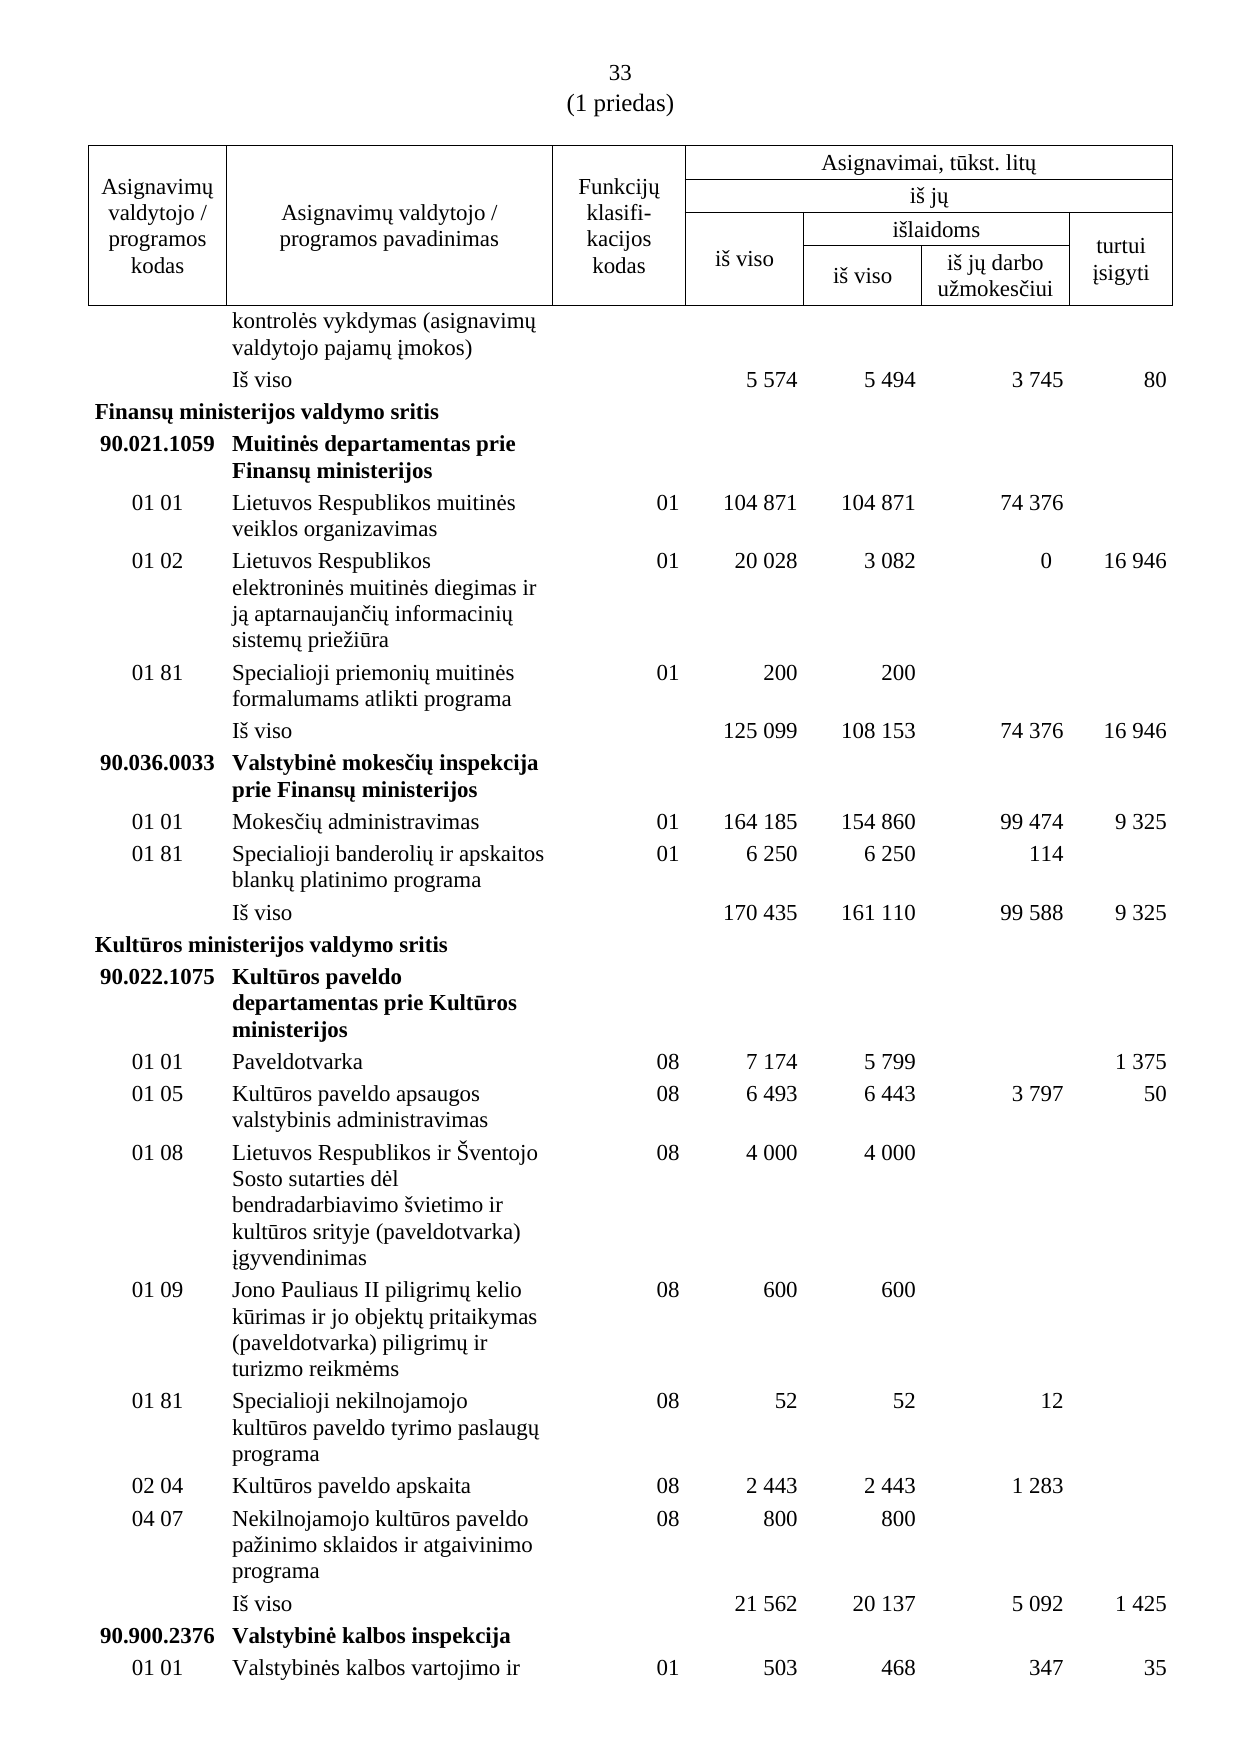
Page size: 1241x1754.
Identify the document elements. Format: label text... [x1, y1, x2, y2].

table_cell 104 871 [803, 486, 921, 544]
table_cell 4 000 [803, 1136, 921, 1273]
table_cell [553, 363, 685, 395]
table_cell 800 [803, 1502, 921, 1587]
table_cell 1 425 [1069, 1587, 1172, 1619]
table_cell Lietuvos Respublikos ir Šventojo Sosto sutarties dėl bendradarbiavimo švietimo ir kultūros srityje (paveldotvarka) įgyvendinimas [226, 1136, 552, 1273]
table_cell [1069, 1502, 1172, 1587]
table_cell 200 [803, 656, 921, 714]
table_cell 08 [553, 1385, 685, 1469]
table_cell 108 153 [803, 714, 921, 747]
table_cell [553, 395, 685, 427]
table_cell 12 [921, 1385, 1069, 1469]
table_cell [921, 428, 1069, 486]
table_cell [921, 656, 1069, 714]
table_cell kontrolės vykdymas (asignavimų valdytojo pajamų įmokos) [226, 306, 552, 363]
table_cell 01 [553, 805, 685, 837]
table_cell 01 02 [89, 545, 226, 656]
table_cell [1069, 1274, 1172, 1385]
table_cell 5 574 [685, 363, 803, 395]
table_cell Kultūros ministerijos valdymo sritis [89, 928, 552, 960]
table_header Funkcijų klasifi- kacijos kodas [553, 146, 685, 304]
table_cell 01 81 [89, 1385, 226, 1469]
table_cell 52 [803, 1385, 921, 1469]
table_cell Iš viso [226, 896, 552, 928]
table_cell Nekilnojamojo kultūros paveldo pažinimo sklaidos ir atgaivinimo programa [226, 1502, 552, 1587]
table_cell 99 474 [921, 805, 1069, 837]
table_cell 3 082 [803, 545, 921, 656]
table_cell [1069, 1385, 1172, 1469]
table_cell 01 01 [89, 805, 226, 837]
table_cell 2 443 [685, 1470, 803, 1502]
table_cell Specialioji nekilnojamojo kultūros paveldo tyrimo paslaugų programa [226, 1385, 552, 1469]
table_cell 161 110 [803, 896, 921, 928]
table_cell [685, 960, 803, 1045]
table_cell 01 81 [89, 837, 226, 896]
table_cell 01 [553, 656, 685, 714]
table_cell 90.036.0033 [89, 747, 226, 805]
table_cell Mokesčių administravimas [226, 805, 552, 837]
table_cell [553, 1619, 685, 1651]
table_cell [1069, 837, 1172, 896]
table_cell 08 [553, 1077, 685, 1136]
table_cell 90.021.1059 [89, 428, 226, 486]
table_cell 90.022.1075 [89, 960, 226, 1045]
table_cell 600 [803, 1274, 921, 1385]
table_cell 01 01 [89, 1651, 226, 1683]
table_cell [1069, 1136, 1172, 1273]
table_cell [921, 306, 1069, 363]
table_cell 600 [685, 1274, 803, 1385]
table_cell 99 588 [921, 896, 1069, 928]
table_cell [803, 1619, 921, 1651]
table_cell 1 375 [1069, 1045, 1172, 1077]
table_cell [553, 714, 685, 747]
table_cell 9 325 [1069, 805, 1172, 837]
table_cell 50 [1069, 1077, 1172, 1136]
table_cell Kultūros paveldo apsaugos valstybinis administravimas [226, 1077, 552, 1136]
table_header Asignavimų valdytojo / programos pavadinimas [227, 146, 552, 304]
table_cell [921, 1274, 1069, 1385]
table_cell 5 494 [803, 363, 921, 395]
table_cell [803, 960, 921, 1045]
table_cell [553, 928, 685, 960]
table_cell [89, 306, 226, 363]
table_cell išlaidoms [804, 213, 1069, 245]
table_cell 16 946 [1069, 545, 1172, 656]
table_cell [1069, 1470, 1172, 1502]
table_cell [921, 1136, 1069, 1273]
table_cell 1 283 [921, 1470, 1069, 1502]
table_cell iš viso [686, 213, 803, 304]
table_cell 80 [1069, 363, 1172, 395]
table_cell Lietuvos Respublikos muitinės veiklos organizavimas [226, 486, 552, 544]
table_cell 4 000 [685, 1136, 803, 1273]
table_cell 90.900.2376 [89, 1619, 226, 1651]
table_cell 01 [553, 837, 685, 896]
table_cell 154 860 [803, 805, 921, 837]
table_cell [921, 1619, 1069, 1651]
table_cell Paveldotvarka [226, 1045, 552, 1077]
table_cell 347 [921, 1651, 1069, 1683]
table_cell [685, 747, 803, 805]
table_cell 01 08 [89, 1136, 226, 1273]
table_cell 01 09 [89, 1274, 226, 1385]
table_cell [803, 928, 921, 960]
table_cell [1069, 486, 1172, 544]
table_cell [1069, 747, 1172, 805]
table_cell 52 [685, 1385, 803, 1469]
table_cell [1069, 656, 1172, 714]
table_cell Valstybinės kalbos vartojimo ir [226, 1651, 552, 1683]
table_cell [553, 960, 685, 1045]
table_cell [921, 1045, 1069, 1077]
table_cell 01 [553, 545, 685, 656]
table_cell [685, 928, 803, 960]
table_cell turtui įsigyti [1070, 213, 1172, 304]
table_cell iš jų [686, 180, 1172, 212]
table_cell 08 [553, 1274, 685, 1385]
table_cell [685, 306, 803, 363]
table_cell 200 [685, 656, 803, 714]
table_cell [553, 747, 685, 805]
table_cell Valstybinė mokesčių inspekcija prie Finansų ministerijos [226, 747, 552, 805]
table_cell 7 174 [685, 1045, 803, 1077]
table_cell [553, 896, 685, 928]
table_cell [89, 363, 226, 395]
table_cell [803, 428, 921, 486]
table_cell 125 099 [685, 714, 803, 747]
table_cell 468 [803, 1651, 921, 1683]
table_cell 3 745 [921, 363, 1069, 395]
table_cell 20 137 [803, 1587, 921, 1619]
table_cell 800 [685, 1502, 803, 1587]
table_cell [921, 395, 1069, 427]
table_cell [1069, 395, 1172, 427]
table_cell 01 01 [89, 486, 226, 544]
table_cell [553, 428, 685, 486]
table_cell Kultūros paveldo departamentas prie Kultūros ministerijos [226, 960, 552, 1045]
table_cell 01 81 [89, 656, 226, 714]
table_cell [921, 747, 1069, 805]
table_cell 01 05 [89, 1077, 226, 1136]
table_cell [1069, 928, 1172, 960]
table_header Asignavimai, tūkst. litų [686, 146, 1172, 178]
table_cell [803, 395, 921, 427]
table_cell 503 [685, 1651, 803, 1683]
table_cell [1069, 428, 1172, 486]
table_cell 08 [553, 1136, 685, 1273]
table_cell 04 07 [89, 1502, 226, 1587]
table_cell [1069, 306, 1172, 363]
table_cell Iš viso [226, 363, 552, 395]
table_cell 170 435 [685, 896, 803, 928]
table_cell Specialioji priemonių muitinės formalumams atlikti programa [226, 656, 552, 714]
table_cell [685, 395, 803, 427]
table_cell Lietuvos Respublikos elektroninės muitinės diegimas ir ją aptarnaujančių informacinių sistemų priežiūra [226, 545, 552, 656]
table_cell 5 092 [921, 1587, 1069, 1619]
table_cell [803, 306, 921, 363]
table_cell 0 [921, 545, 1069, 656]
table_cell iš viso [804, 246, 921, 304]
table_cell [921, 960, 1069, 1045]
table_cell 21 562 [685, 1587, 803, 1619]
table_cell 08 [553, 1470, 685, 1502]
table_cell 9 325 [1069, 896, 1172, 928]
table_cell Iš viso [226, 714, 552, 747]
table_cell 08 [553, 1045, 685, 1077]
table_cell 02 04 [89, 1470, 226, 1502]
table_cell [1069, 1619, 1172, 1651]
table_cell Kultūros paveldo apskaita [226, 1470, 552, 1502]
table_cell [921, 928, 1069, 960]
table_cell 74 376 [921, 714, 1069, 747]
table_cell 104 871 [685, 486, 803, 544]
table_cell 3 797 [921, 1077, 1069, 1136]
table_cell 5 799 [803, 1045, 921, 1077]
table_cell [89, 714, 226, 747]
table_cell 74 376 [921, 486, 1069, 544]
table_cell Muitinės departamentas prie Finansų ministerijos [226, 428, 552, 486]
table_cell 16 946 [1069, 714, 1172, 747]
table_cell 08 [553, 1502, 685, 1587]
table_cell 01 [553, 1651, 685, 1683]
table_cell [89, 896, 226, 928]
table_cell 6 443 [803, 1077, 921, 1136]
table_cell [685, 428, 803, 486]
table_cell [553, 1587, 685, 1619]
table_cell Finansų ministerijos valdymo sritis [89, 395, 552, 427]
table_cell Iš viso [226, 1587, 552, 1619]
table_cell 6 493 [685, 1077, 803, 1136]
table_cell [803, 747, 921, 805]
table_cell 2 443 [803, 1470, 921, 1502]
table_cell [685, 1619, 803, 1651]
table_cell Jono Pauliaus II piligrimų kelio kūrimas ir jo objektų pritaikymas (paveldotvarka) piligrimų ir turizmo reikmėms [226, 1274, 552, 1385]
table_cell 6 250 [803, 837, 921, 896]
table_cell 35 [1069, 1651, 1172, 1683]
table_cell 6 250 [685, 837, 803, 896]
table_cell Specialioji banderolių ir apskaitos blankų platinimo programa [226, 837, 552, 896]
table_cell [89, 1587, 226, 1619]
table_cell Valstybinė kalbos inspekcija [226, 1619, 552, 1651]
table_cell 114 [921, 837, 1069, 896]
table_cell 01 01 [89, 1045, 226, 1077]
table_cell 20 028 [685, 545, 803, 656]
table_cell 164 185 [685, 805, 803, 837]
table_cell [553, 306, 685, 363]
table_cell [1069, 960, 1172, 1045]
table_cell [921, 1502, 1069, 1587]
table_cell iš jų darbo užmokesčiui [922, 246, 1069, 304]
table_cell 01 [553, 486, 685, 544]
table_header Asignavimų valdytojo / programos kodas [89, 146, 226, 304]
